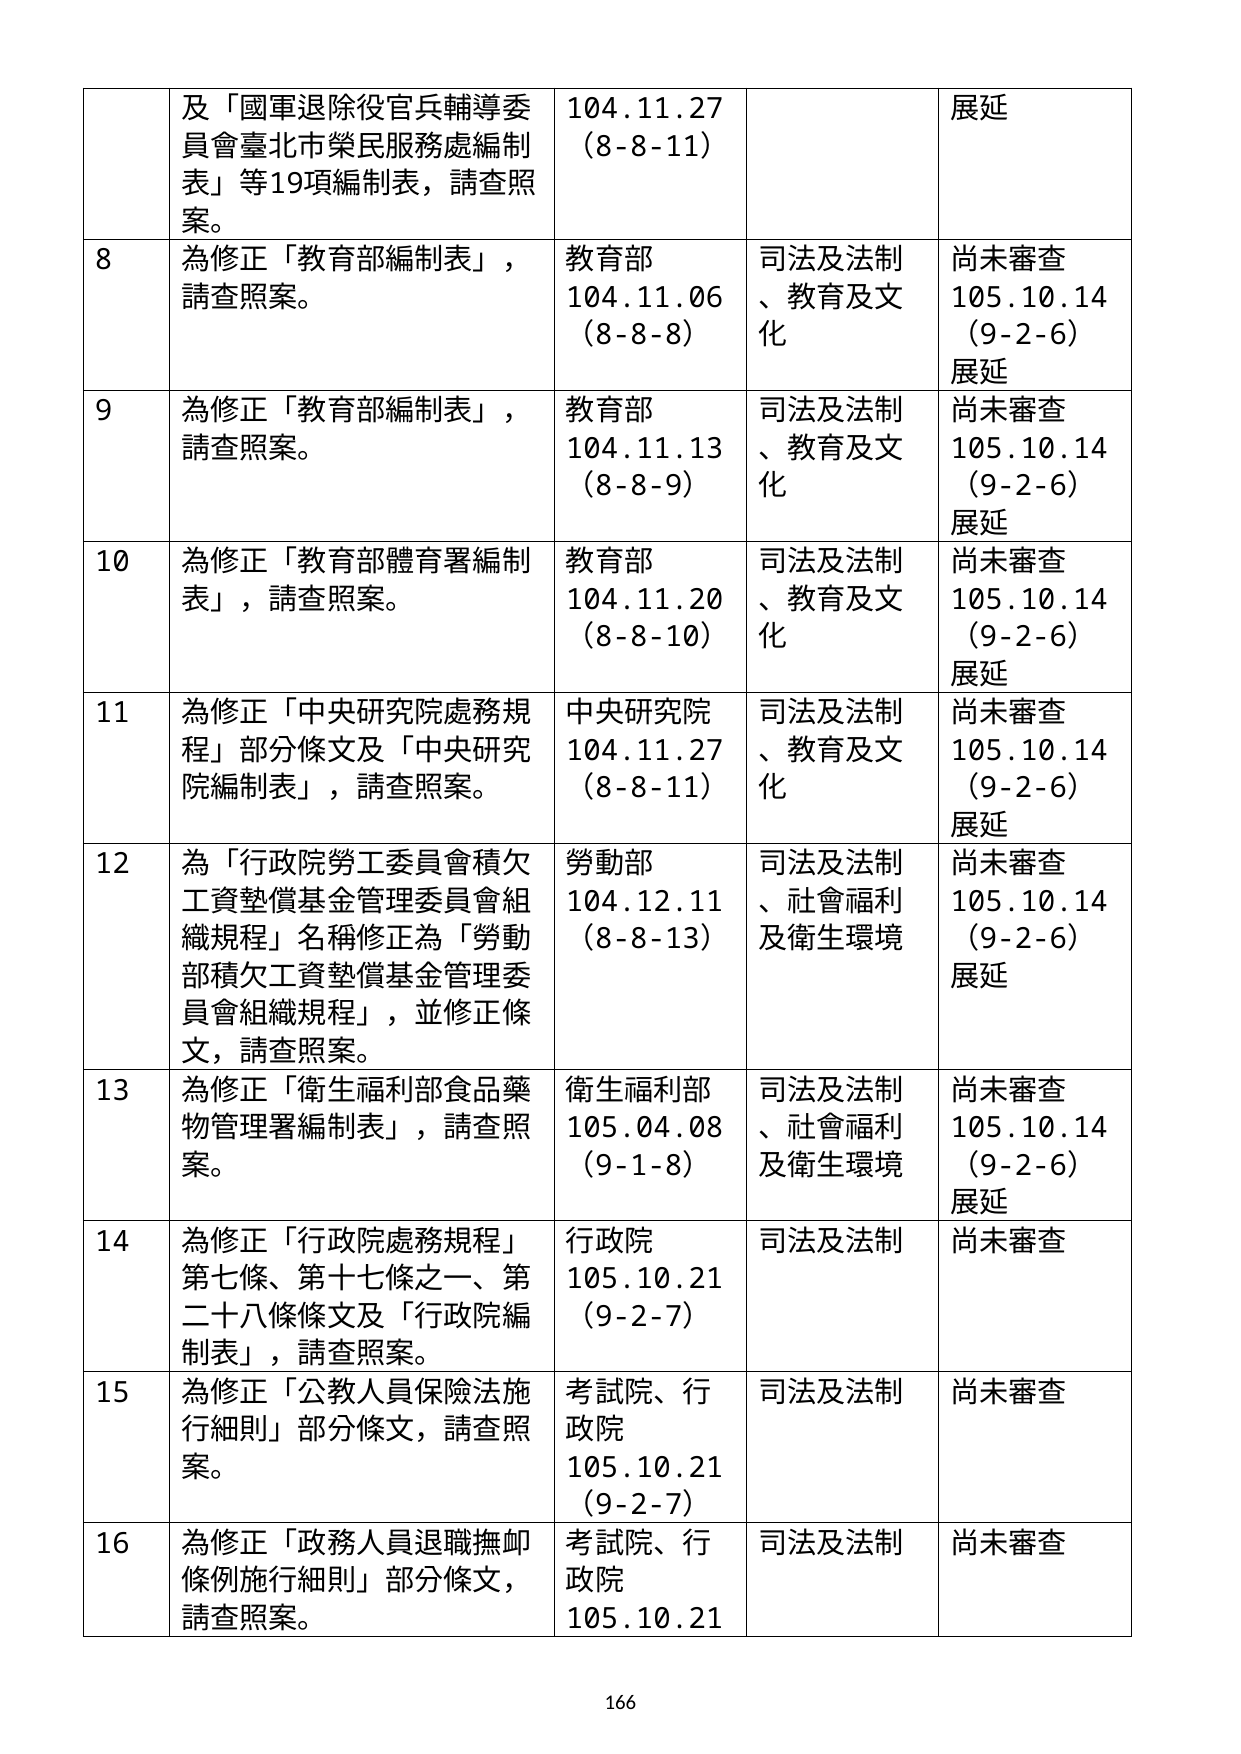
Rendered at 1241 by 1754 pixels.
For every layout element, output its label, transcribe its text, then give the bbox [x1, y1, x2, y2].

table_cell [747, 89, 938, 239]
table_cell 尚未審查 [939, 1221, 1131, 1371]
table_cell 為修正「公教人員保險法施行細則」部分條文，請查照案。 [170, 1372, 554, 1522]
table_cell 教育部 104.11.20 （8-8-10） [555, 542, 746, 692]
table_cell 教育部 104.11.13 （8-8-9） [555, 391, 746, 541]
table_cell 尚未審查 105.10.14（9-2-6）展延 [939, 844, 1131, 1069]
table_cell 衛生福利部 105.04.08 （9-1-8） [555, 1070, 746, 1220]
table_cell 尚未審查 105.10.14（9-2-6）展延 [939, 542, 1131, 692]
table_cell 司法及法制、教育及文化 [747, 693, 938, 843]
table_cell 考試院、行政院 105.10.21 [555, 1523, 746, 1636]
table_cell 尚未審查 [939, 1372, 1131, 1522]
table_cell 13 [84, 1070, 169, 1220]
table_cell 為修正「教育部體育署編制表」，請查照案。 [170, 542, 554, 692]
table_cell 11 [84, 693, 169, 843]
table_cell 為修正「教育部編制表」，請查照案。 [170, 391, 554, 541]
table_cell 尚未審查 105.10.14（9-2-6）展延 [939, 693, 1131, 843]
table_cell 勞動部 104.12.11 （8-8-13） [555, 844, 746, 1069]
table_cell 為修正「中央研究院處務規程」部分條文及「中央研究院編制表」，請查照案。 [170, 693, 554, 843]
table_cell 中央研究院 104.11.27 （8-8-11） [555, 693, 746, 843]
table_cell 為修正「衛生福利部食品藥物管理署編制表」，請查照案。 [170, 1070, 554, 1220]
table_cell [84, 89, 169, 239]
table_cell 司法及法制 [747, 1523, 938, 1636]
table_cell 12 [84, 844, 169, 1069]
table_cell 為修正「政務人員退職撫卹條例施行細則」部分條文，請查照案。 [170, 1523, 554, 1636]
table_cell 為修正「教育部編制表」，請查照案。 [170, 240, 554, 390]
table_cell 104.11.27 （8-8-11） [555, 89, 746, 239]
table_cell 15 [84, 1372, 169, 1522]
table_cell 司法及法制、教育及文化 [747, 391, 938, 541]
table_cell 8 [84, 240, 169, 390]
table_cell 行政院 105.10.21 （9-2-7） [555, 1221, 746, 1371]
table_cell 司法及法制 [747, 1221, 938, 1371]
table_cell 司法及法制、教育及文化 [747, 240, 938, 390]
table_cell 及「國軍退除役官兵輔導委員會臺北市榮民服務處編制表」等19項編制表，請查照案。 [170, 89, 554, 239]
table_cell 尚未審查 105.10.14（9-2-6）展延 [939, 391, 1131, 541]
table_cell 為修正「行政院處務規程」第七條、第十七條之一、第二十八條條文及「行政院編制表」，請查照案。 [170, 1221, 554, 1371]
table_cell 司法及法制、社會福利及衛生環境 [747, 1070, 938, 1220]
table_cell 14 [84, 1221, 169, 1371]
table_cell 尚未審查 [939, 1523, 1131, 1636]
table_cell 司法及法制、教育及文化 [747, 542, 938, 692]
table_cell 16 [84, 1523, 169, 1636]
table_cell 9 [84, 391, 169, 541]
table_cell 10 [84, 542, 169, 692]
table_cell 司法及法制 [747, 1372, 938, 1522]
table_cell 尚未審查 105.10.14（9-2-6）展延 [939, 1070, 1131, 1220]
table_cell 為「行政院勞工委員會積欠工資墊償基金管理委員會組織規程」名稱修正為「勞動部積欠工資墊償基金管理委員會組織規程」，並修正條文，請查照案。 [170, 844, 554, 1069]
table_cell 展延 [939, 89, 1131, 239]
table_cell 考試院、行政院 105.10.21 （9-2-7） [555, 1372, 746, 1522]
table_cell 尚未審查 105.10.14（9-2-6）展延 [939, 240, 1131, 390]
table_cell 教育部 104.11.06 （8-8-8） [555, 240, 746, 390]
table_cell 司法及法制、社會福利及衛生環境 [747, 844, 938, 1069]
